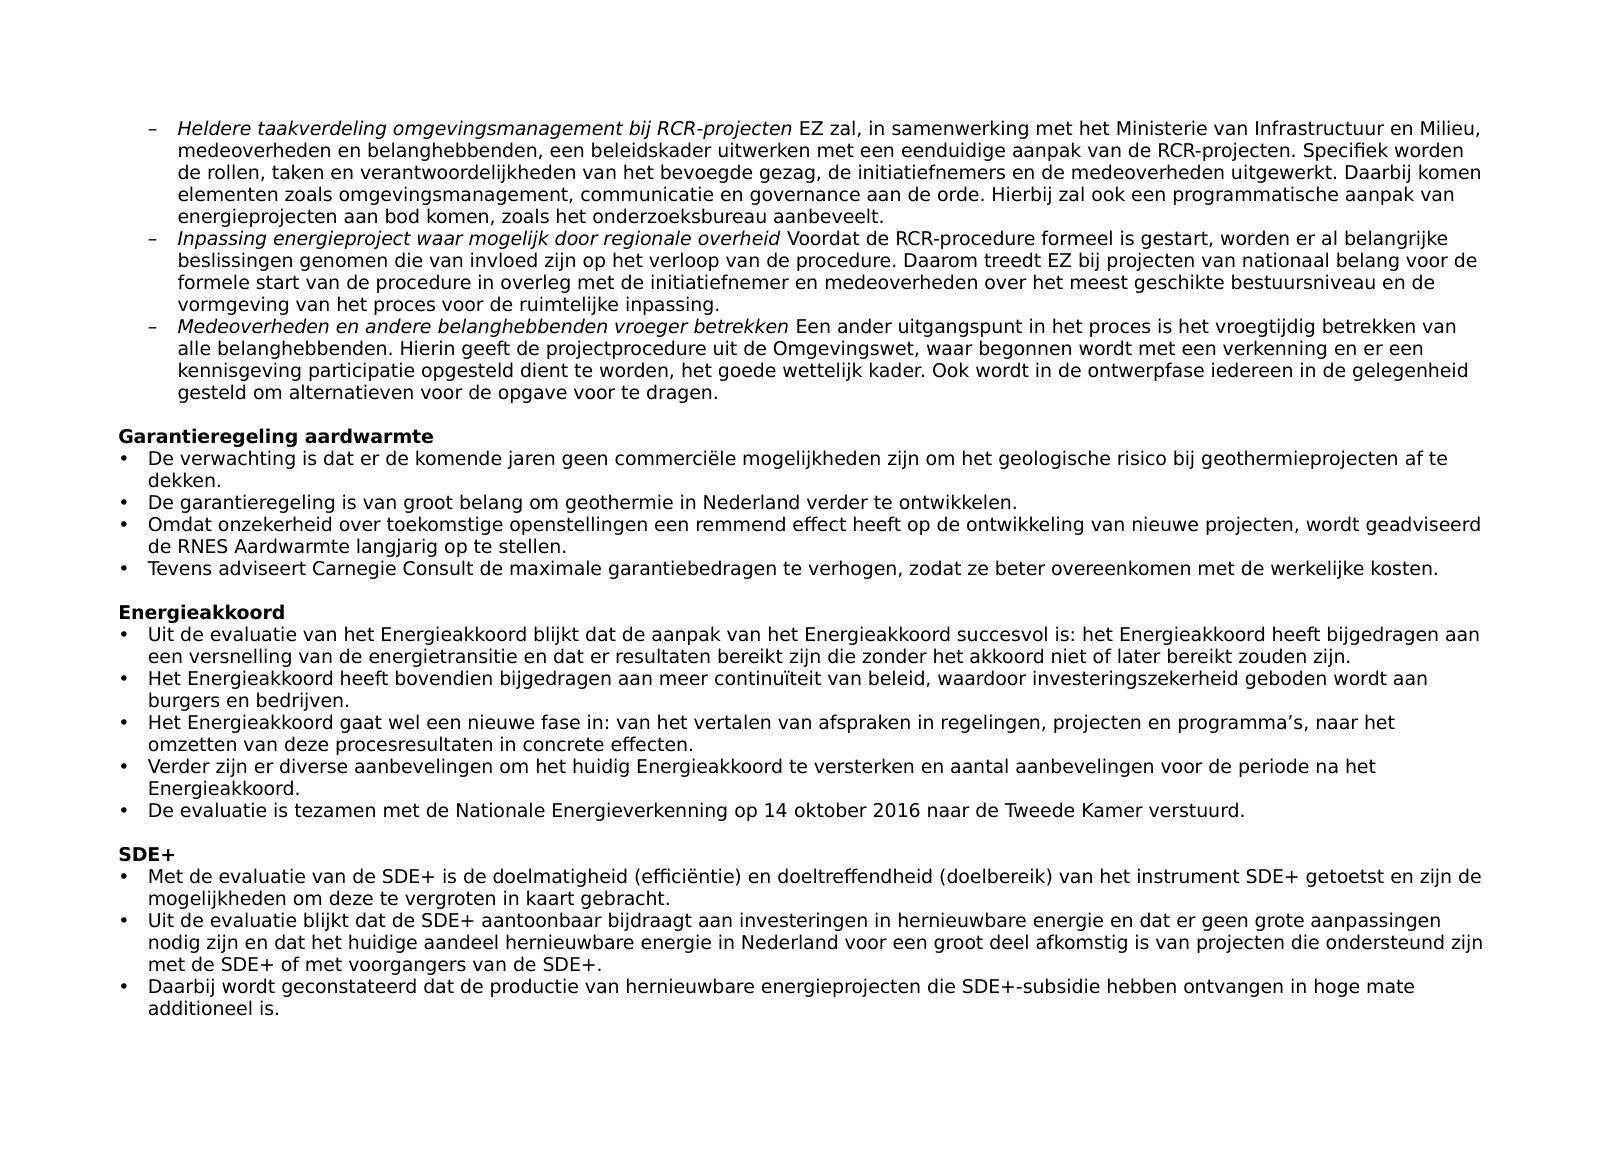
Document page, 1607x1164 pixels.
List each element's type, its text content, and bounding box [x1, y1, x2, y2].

subtitle SDE+ [118, 844, 1488, 866]
subtitle Energieakkoord [118, 602, 1488, 624]
text • Het Energieakkoord gaat wel een nieuwe fase in: van het vertalen van afspraken in regelingen, projecten en programma’s, naar het omzetten van deze procesresultaten in concrete effecten. [118, 712, 1488, 756]
subtitle Garantieregeling aardwarmte [118, 426, 1488, 448]
text – Heldere taakverdeling omgevingsmanagement bij RCR-projecten EZ zal, in samenwerking met het Ministerie van Infrastructuur en Milieu, medeoverheden en belanghebbenden, een beleidskader uitwerken met een eenduidige aanpak van de RCR-projecten. Specifiek worden de rollen, taken en verantwoordelijkheden van het bevoegde gezag, de initiatiefnemers en de medeoverheden uitgewerkt. Daarbij komen elementen zoals omgevingsmanagement, communicatie en governance aan de orde. Hierbij zal ook een programmatische aanpak van energieprojecten aan bod komen, zoals het onderzoeksbureau aanbeveelt. [148, 118, 1488, 228]
text • De verwachting is dat er de komende jaren geen commerciële mogelijkheden zijn om het geologische risico bij geothermieprojecten af te dekken. [118, 448, 1488, 492]
text • Het Energieakkoord heeft bovendien bijgedragen aan meer continuïteit van beleid, waardoor investeringszekerheid geboden wordt aan burgers en bedrijven. [118, 668, 1488, 712]
text • De evaluatie is tezamen met de Nationale Energieverkenning op 14 oktober 2016 naar de Tweede Kamer verstuurd. [118, 800, 1488, 822]
text – Medeoverheden en andere belanghebbenden vroeger betrekken Een ander uitgangspunt in het proces is het vroegtijdig betrekken van alle belanghebbenden. Hierin geeft de projectprocedure uit de Omgevingswet, waar begonnen wordt met een verkenning en er een kennisgeving participatie opgesteld dient te worden, het goede wettelijk kader. Ook wordt in de ontwerpfase iedereen in de gelegenheid gesteld om alternatieven voor de opgave voor te dragen. [148, 316, 1488, 404]
text • Daarbij wordt geconstateerd dat de productie van hernieuwbare energieprojecten die SDE+-subsidie hebben ontvangen in hoge mate additioneel is. [118, 976, 1488, 1020]
text • Verder zijn er diverse aanbevelingen om het huidig Energieakkoord te versterken en aantal aanbevelingen voor de periode na het Energieakkoord. [118, 756, 1488, 800]
text • Omdat onzekerheid over toekomstige openstellingen een remmend effect heeft op de ontwikkeling van nieuwe projecten, wordt geadviseerd de RNES Aardwarmte langjarig op te stellen. [118, 514, 1488, 558]
text • Met de evaluatie van de SDE+ is de doelmatigheid (efficiëntie) en doeltreffendheid (doelbereik) van het instrument SDE+ getoetst en zijn de mogelijkheden om deze te vergroten in kaart gebracht. [118, 866, 1488, 910]
text • Uit de evaluatie blijkt dat de SDE+ aantoonbaar bijdraagt aan investeringen in hernieuwbare energie en dat er geen grote aanpassingen nodig zijn en dat het huidige aandeel hernieuwbare energie in Nederland voor een groot deel afkomstig is van projecten die ondersteund zijn met de SDE+ of met voorgangers van de SDE+. [118, 910, 1488, 976]
text – Inpassing energieproject waar mogelijk door regionale overheid Voordat de RCR-procedure formeel is gestart, worden er al belangrijke beslissingen genomen die van invloed zijn op het verloop van de procedure. Daarom treedt EZ bij projecten van nationaal belang voor de formele start van de procedure in overleg met de initiatiefnemer en medeoverheden over het meest geschikte bestuursniveau en de vormgeving van het proces voor de ruimtelijke inpassing. [148, 228, 1488, 316]
text • Tevens adviseert Carnegie Consult de maximale garantiebedragen te verhogen, zodat ze beter overeenkomen met de werkelijke kosten. [118, 558, 1488, 580]
text • De garantieregeling is van groot belang om geothermie in Nederland verder te ontwikkelen. [118, 492, 1488, 514]
text • Uit de evaluatie van het Energieakkoord blijkt dat de aanpak van het Energieakkoord succesvol is: het Energieakkoord heeft bijgedragen aan een versnelling van de energietransitie en dat er resultaten bereikt zijn die zonder het akkoord niet of later bereikt zouden zijn. [118, 624, 1488, 668]
